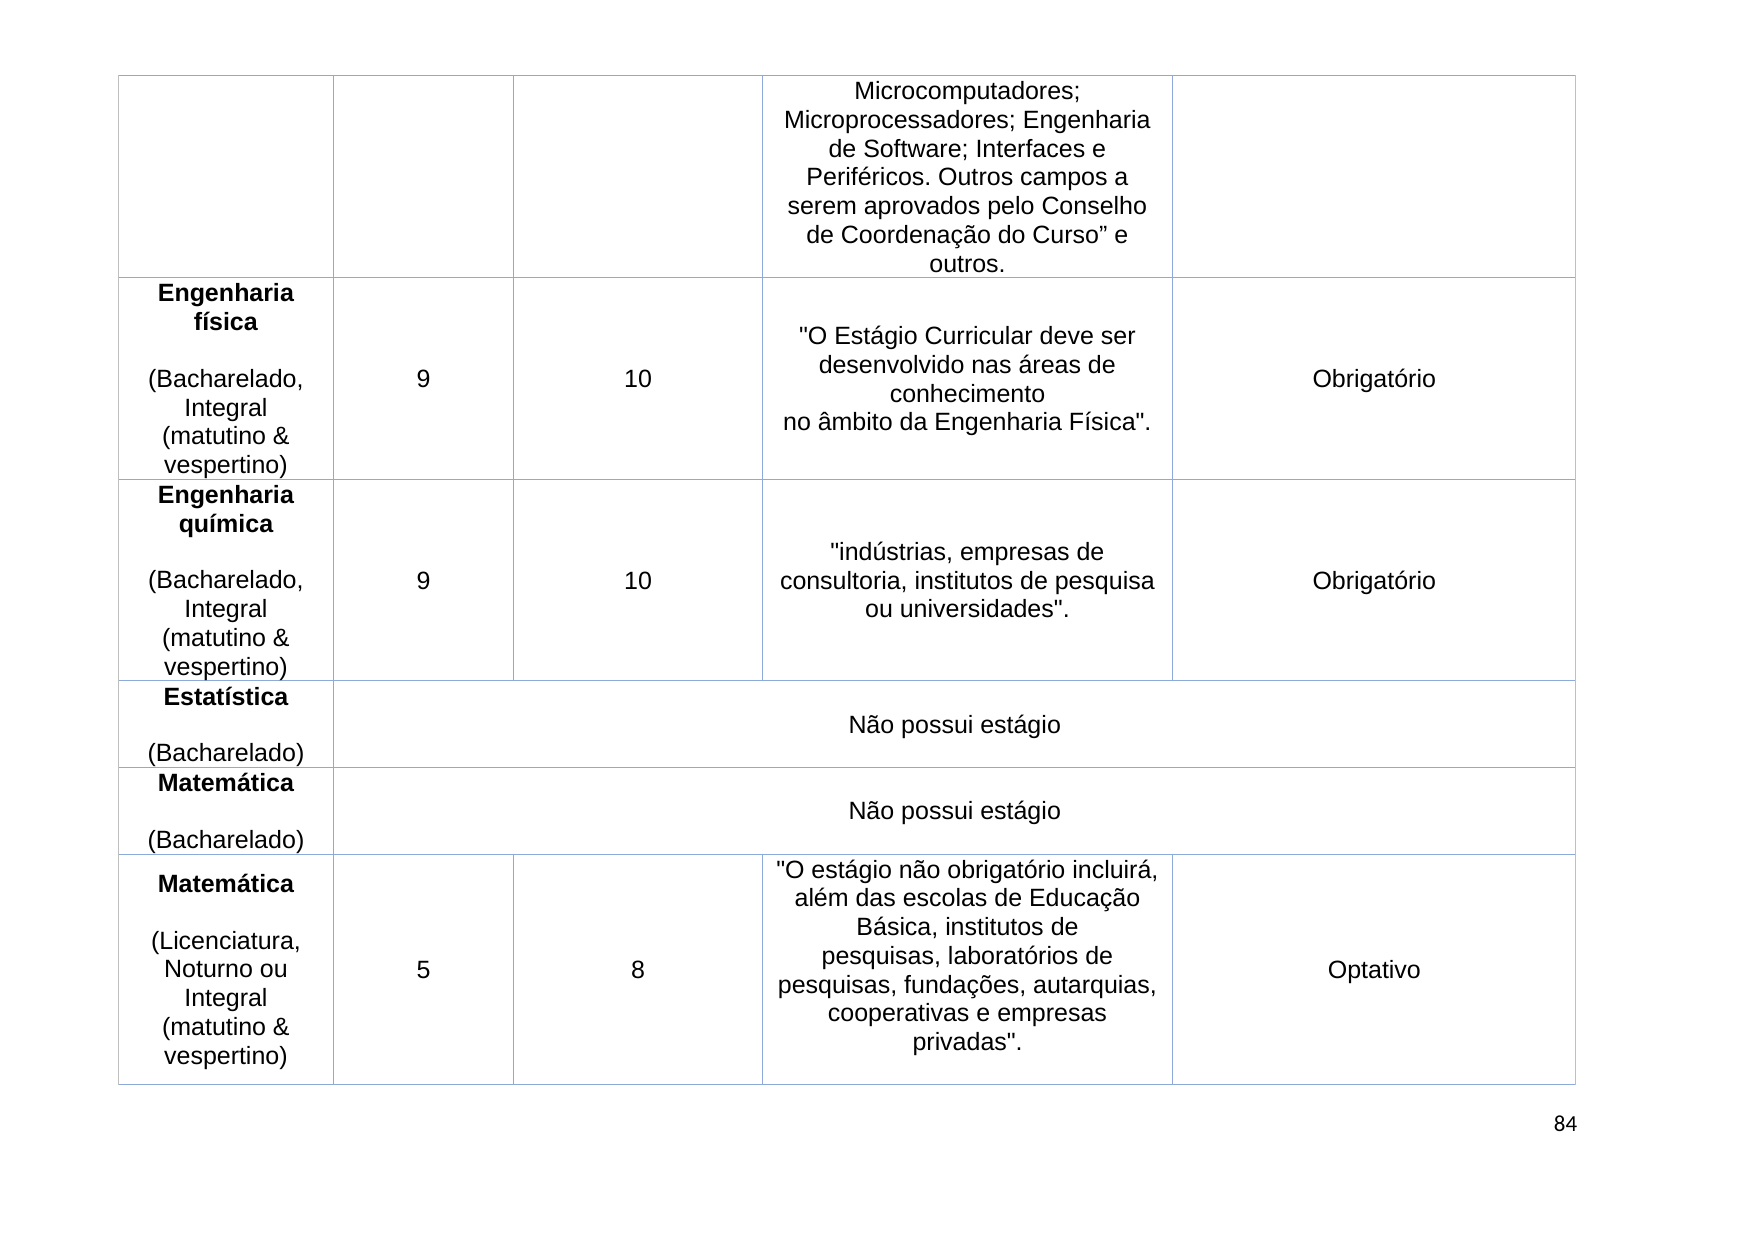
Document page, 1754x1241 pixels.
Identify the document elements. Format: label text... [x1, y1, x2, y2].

table_cell "O Estágio Curricular deve ser desenvolvido nas áreas de conhecimento no âmbito da Engenharia Física". [763, 278, 1172, 479]
table_cell Obrigatório [1173, 480, 1575, 680]
table_cell [514, 76, 762, 277]
table_cell 10 [514, 278, 762, 479]
table_cell 10 [514, 480, 762, 680]
table_cell Matemática (Licenciatura, Noturno ou Integral (matutino & vespertino) [119, 855, 333, 1084]
table_cell [1173, 76, 1575, 277]
table_cell "indústrias, empresas de consultoria, institutos de pesquisa ou universidades". [763, 480, 1172, 680]
table_cell Obrigatório [1173, 278, 1575, 479]
table_cell Matemática (Bacharelado) [119, 768, 333, 853]
table_cell Não possui estágio [334, 681, 1575, 767]
table_cell 9 [334, 480, 513, 680]
table_cell [119, 76, 333, 277]
table_cell 8 [514, 855, 762, 1084]
table_cell [334, 76, 513, 277]
table_cell Engenharia física (Bacharelado, Integral (matutino & vespertino) [119, 278, 333, 479]
table_cell Não possui estágio [334, 768, 1575, 853]
table_cell Optativo [1173, 855, 1575, 1084]
table_cell "O estágio não obrigatório incluirá, além das escolas de Educação Básica, institutos de pesquisas, laboratórios de pesquisas, fundações, autarquias, cooperativas e empresas privadas". [763, 855, 1172, 1084]
table_cell Estatística (Bacharelado) [119, 681, 333, 767]
table_cell 9 [334, 278, 513, 479]
table_cell Microcomputadores; Microprocessadores; Engenharia de Software; Interfaces e Periféricos. Outros campos a serem aprovados pelo Conselho de Coordenação do Curso” e outros. [763, 76, 1172, 277]
table_cell Engenharia química (Bacharelado, Integral (matutino & vespertino) [119, 480, 333, 680]
table_cell 5 [334, 855, 513, 1084]
